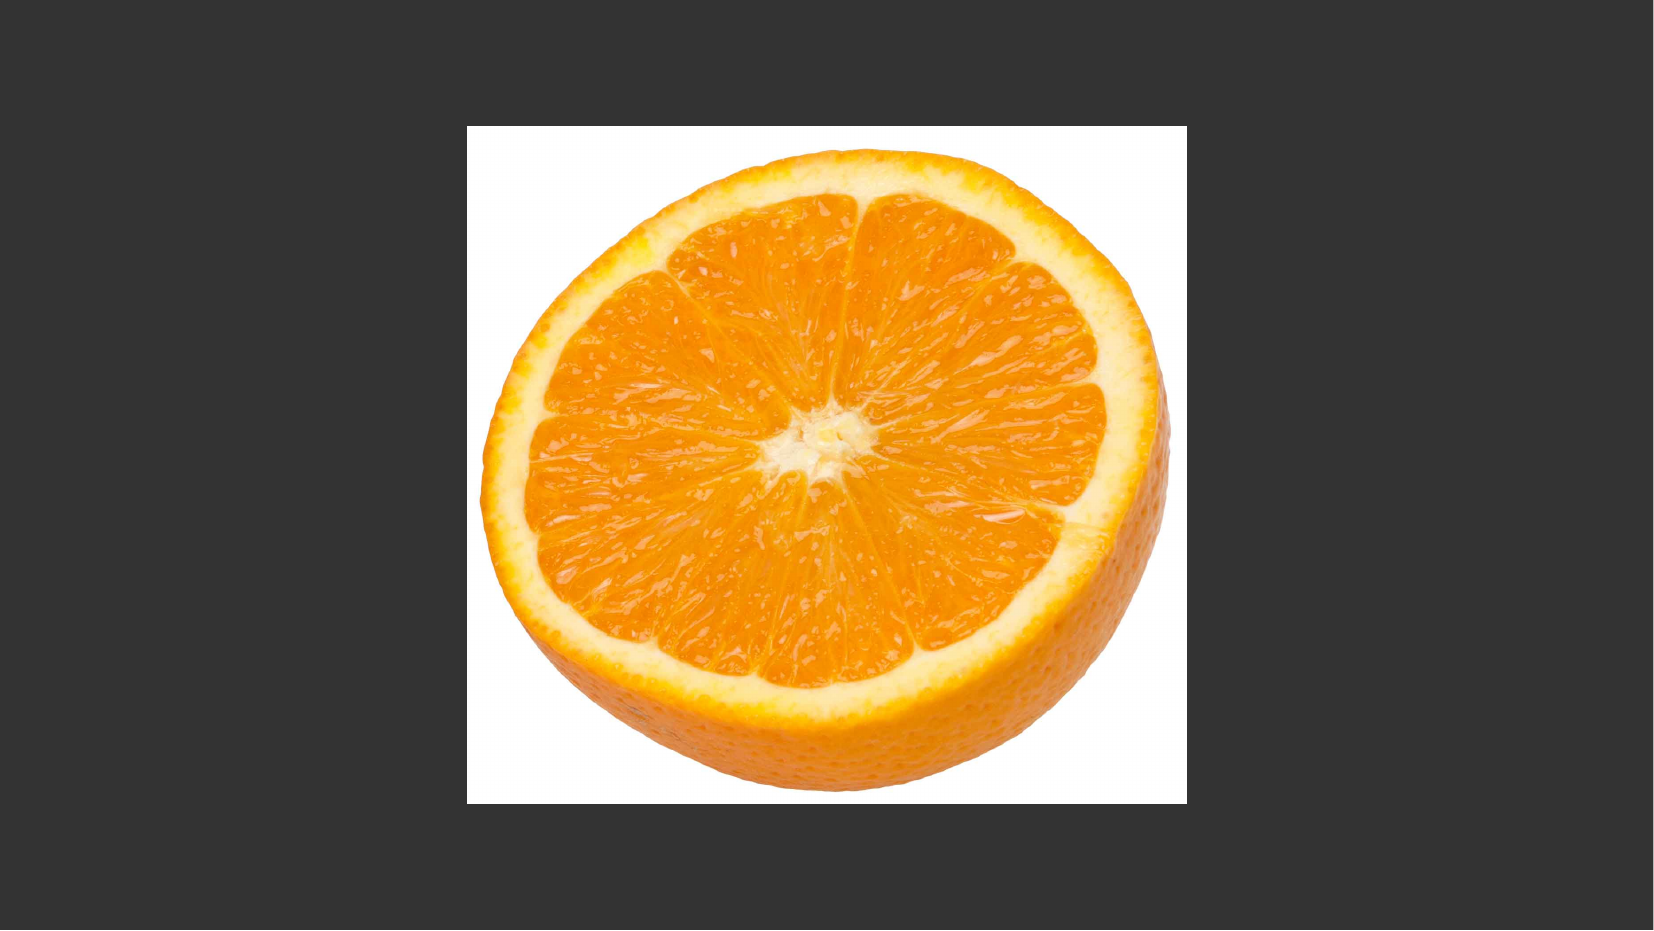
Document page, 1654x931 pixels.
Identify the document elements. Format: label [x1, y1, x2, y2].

picture [467, 126, 1187, 804]
